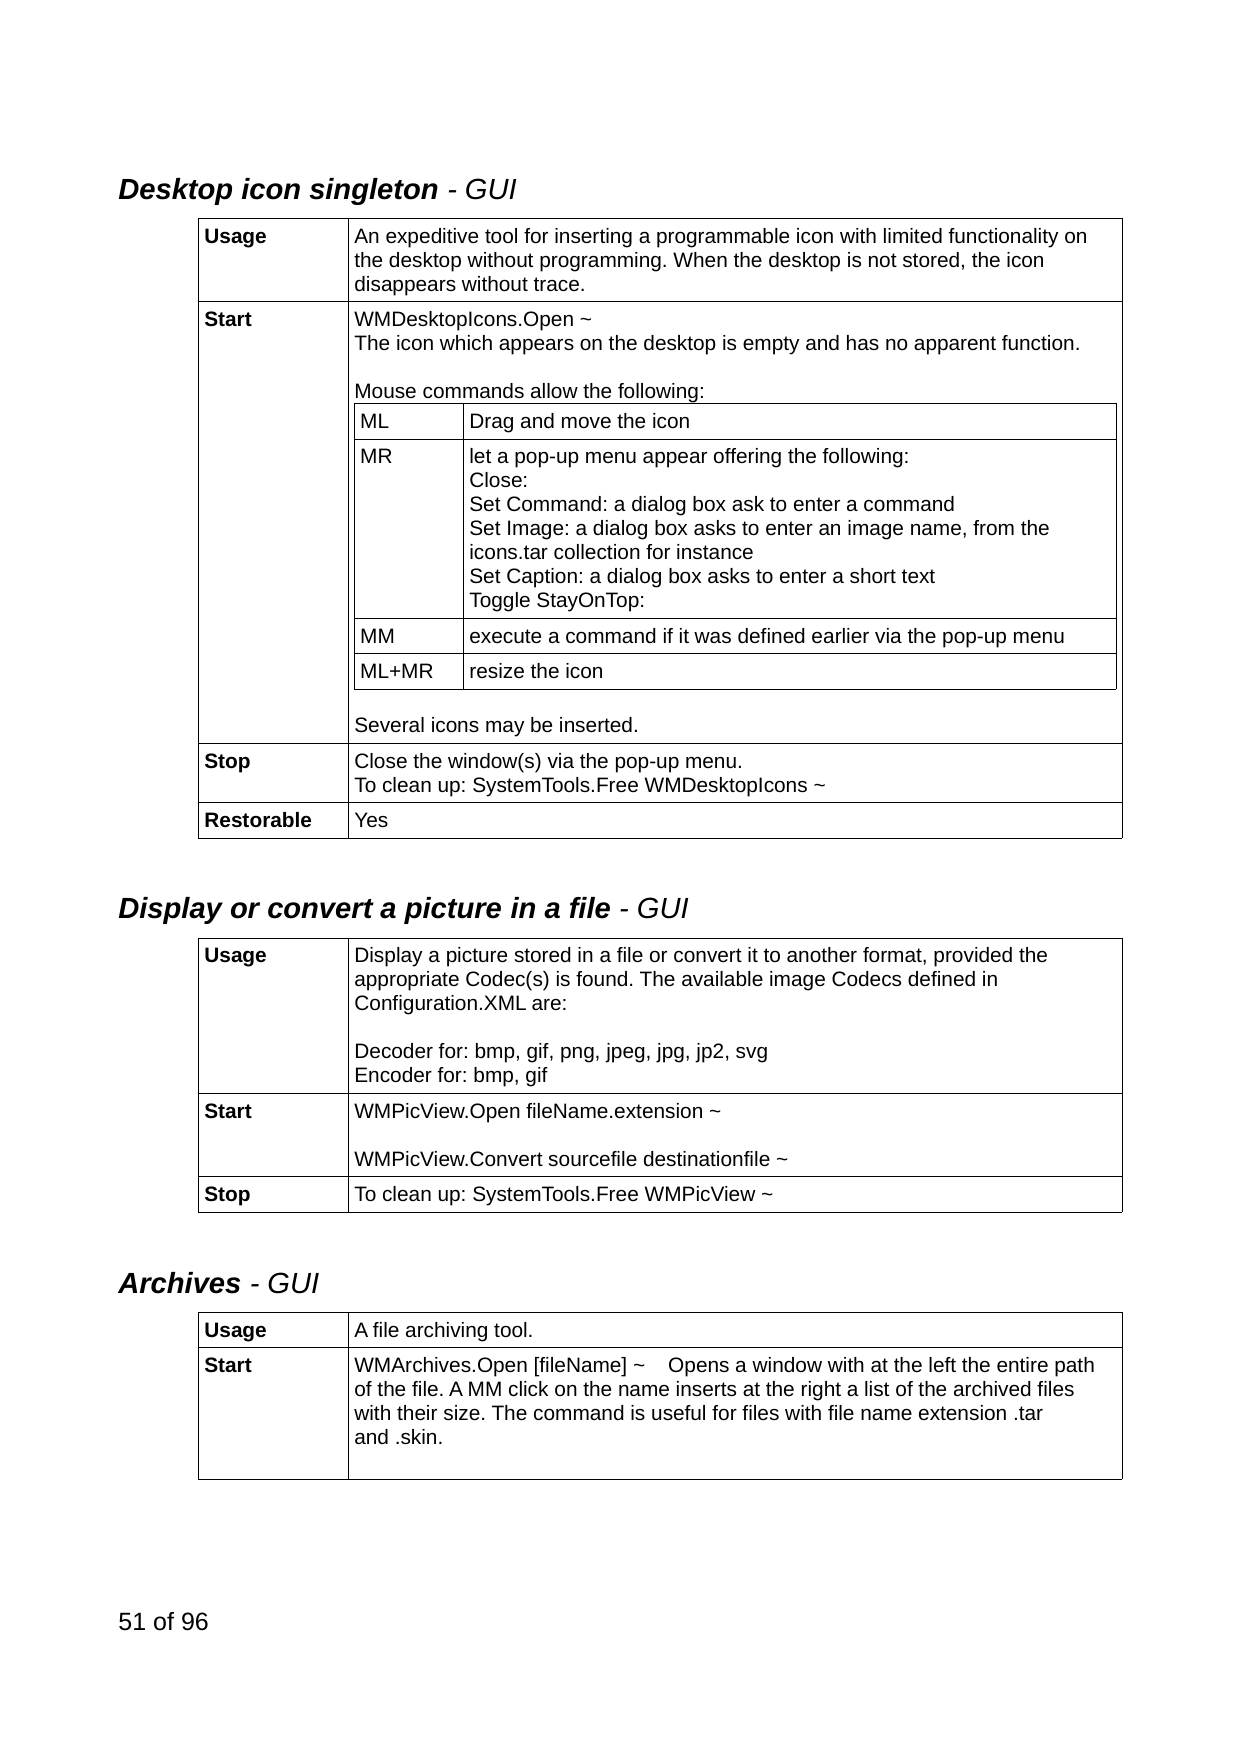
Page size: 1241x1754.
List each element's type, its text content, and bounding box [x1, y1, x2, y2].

table_cell Close the window(s) via the pop-up menu. To clean up: SystemTools.Free WMDesktopIcons ~ [349, 744, 1122, 802]
table_header An expeditive tool for inserting a programmable icon with limited functionality on the desktop without programming. When the desktop is not stored, the icon disappears without trace. [349, 219, 1122, 301]
table_cell WMDesktopIcons.Open ~ The icon which appears on the desktop is empty and has no apparent function. Mouse commands allow the following: Several icons may be inserted. [349, 302, 1122, 743]
table_header Usage [199, 219, 348, 301]
table_cell To clean up: SystemTools.Free WMPicView ~ [349, 1177, 1122, 1212]
subtitle Desktop icon singleton - GUI [118, 172, 1122, 205]
subtitle Archives - GUI [118, 1266, 1122, 1299]
table_header A file archiving tool. [349, 1313, 1122, 1347]
table_cell Start [199, 302, 348, 743]
table_header ML [355, 404, 463, 438]
table_header Usage [199, 1313, 348, 1347]
table_cell ML+MR [355, 654, 463, 689]
table_cell WMArchives.Open [fileName] ~ Opens a window with at the left the entire path of the file. A MM click on the name inserts at the right a list of the archived files with their size. The command is useful for files with file name extension .tar and .skin. [349, 1348, 1122, 1478]
table_cell Start [199, 1094, 348, 1176]
table_header Usage [199, 939, 348, 1093]
table_cell Start [199, 1348, 348, 1478]
table_cell Stop [199, 1177, 348, 1212]
table_header Drag and move the icon [464, 404, 1116, 438]
table_cell execute a command if it was defined earlier via the pop-up menu [464, 619, 1116, 653]
subtitle Display or convert a picture in a file - GUI [118, 891, 1122, 925]
table_cell Stop [199, 744, 348, 802]
table_cell Restorable [199, 803, 348, 838]
table_cell resize the icon [464, 654, 1116, 689]
table_cell let a pop-up menu appear offering the following: Close: Set Command: a dialog box ask to enter a command Set Image: a dialog box asks to enter an image name, from the icons.tar collection for instance Set Caption: a dialog box asks to enter a short text Toggle StayOnTop: [464, 440, 1116, 618]
table_cell MM [355, 619, 463, 653]
table_header Display a picture stored in a file or convert it to another format, provided the appropriate Codec(s) is found. The available image Codecs defined in Configuration.XML are: Decoder for: bmp, gif, png, jpeg, jpg, jp2, svg Encoder for: bmp, gif [349, 939, 1122, 1093]
table_cell Yes [349, 803, 1122, 838]
table_cell WMPicView.Open fileName.extension ~ WMPicView.Convert sourcefile destinationfile ~ [349, 1094, 1122, 1176]
table_cell MR [355, 440, 463, 618]
